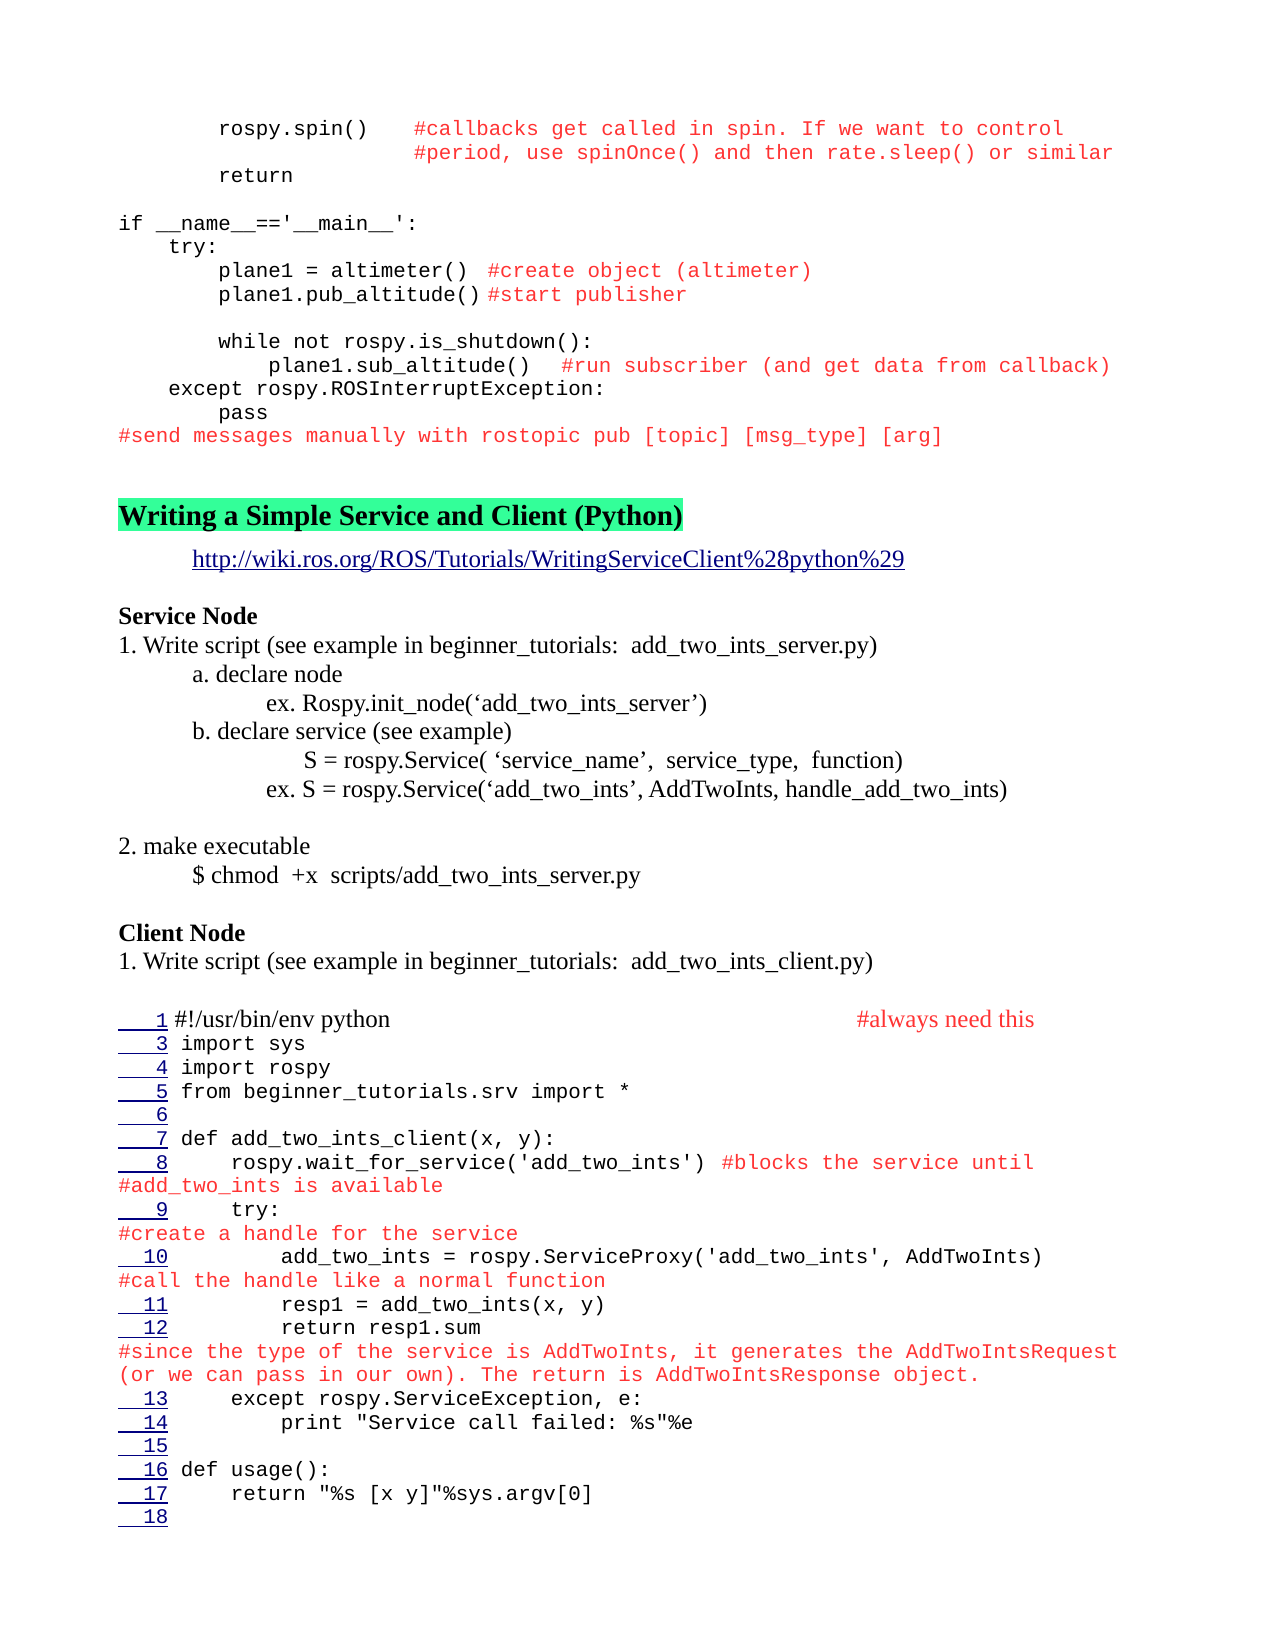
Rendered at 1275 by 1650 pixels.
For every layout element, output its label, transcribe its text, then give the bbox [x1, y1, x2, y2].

text Service Node [118, 601, 1157, 630]
text 17 return "%s [x y]"%sys.argv[0] [118, 1483, 1157, 1506]
text 2. make executable [118, 831, 1157, 860]
text 9 try: [118, 1199, 1157, 1223]
text 1. Write script (see example in beginner_tutorials: add_two_ints_server.py) [118, 630, 1157, 659]
text #call the handle like a normal function [118, 1270, 1157, 1293]
text rospy.spin() #callbacks get called in spin. If we want to control [118, 118, 1157, 142]
text plane1.pub_altitude() #start publisher [118, 284, 1157, 307]
text 6 [118, 1104, 1157, 1128]
text http://wiki.ros.org/ROS/Tutorials/WritingServiceClient%28python%29 [118, 544, 1157, 573]
text 3 import sys [118, 1033, 1157, 1057]
text 8 rospy.wait_for_service('add_two_ints') #blocks the service until #add_two_ints is available [118, 1152, 1157, 1199]
text #send messages manually with rostopic pub [topic] [msg_type] [arg] [118, 426, 1157, 449]
text try: [118, 236, 1157, 260]
text 7 def add_two_ints_client(x, y): [118, 1128, 1157, 1152]
text if __name__=='__main__': [118, 213, 1157, 236]
text 16 def usage(): [118, 1459, 1157, 1483]
text $ chmod +x scripts/add_two_ints_server.py [118, 860, 1157, 889]
text except rospy.ROSInterruptException: [118, 378, 1157, 402]
subtitle Writing a Simple Service and Client (Python) [118, 498, 1157, 531]
text #period, use spinOnce() and then rate.sleep() or similar [118, 142, 1157, 165]
text plane1.sub_altitude() #run subscriber (and get data from callback) [118, 354, 1157, 378]
text ex. Rospy.init_node(‘add_two_ints_server’) [118, 688, 1157, 716]
text 13 except rospy.ServiceException, e: [118, 1388, 1157, 1412]
text 5 from beginner_tutorials.srv import * [118, 1081, 1157, 1104]
text a. declare node [118, 659, 1157, 688]
text 1 #!/usr/bin/env python #always need this [118, 1004, 1157, 1033]
text 11 resp1 = add_two_ints(x, y) [118, 1293, 1157, 1317]
text 1. Write script (see example in beginner_tutorials: add_two_ints_client.py) [118, 946, 1157, 975]
text 4 import rospy [118, 1057, 1157, 1081]
text pass [118, 402, 1157, 426]
text ex. S = rospy.Service(‘add_two_ints’, AddTwoInts, handle_add_two_ints) [118, 774, 1157, 803]
text #since the type of the service is AddTwoInts, it generates the AddTwoIntsRequest (or we can pass in our own). The return is AddTwoIntsResponse object. [118, 1341, 1157, 1388]
text 18 [118, 1506, 1157, 1530]
text 14 print "Service call failed: %s"%e [118, 1412, 1157, 1435]
text 15 [118, 1435, 1157, 1459]
text Client Node [118, 918, 1157, 946]
text S = rospy.Service( ‘service_name’, service_type, function) [118, 745, 1157, 774]
text while not rospy.is_shutdown(): [118, 331, 1157, 354]
text #create a handle for the service [118, 1223, 1157, 1246]
text 10 add_two_ints = rospy.ServiceProxy('add_two_ints', AddTwoInts) [118, 1246, 1157, 1270]
text return [118, 165, 1157, 189]
text plane1 = altimeter() #create object (altimeter) [118, 260, 1157, 284]
text b. declare service (see example) [118, 716, 1157, 745]
text 12 return resp1.sum [118, 1317, 1157, 1341]
